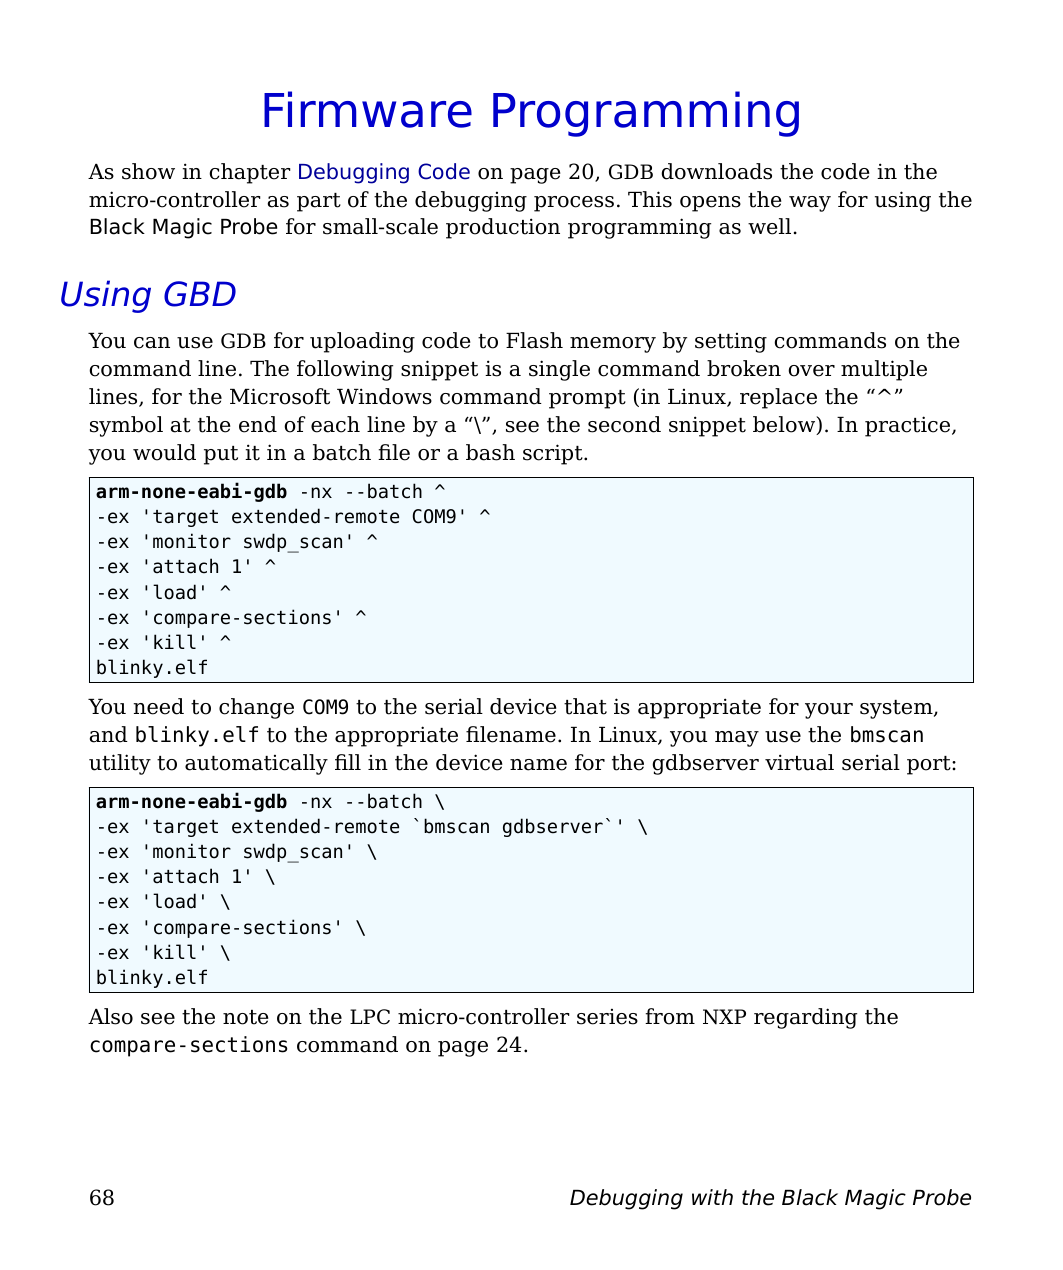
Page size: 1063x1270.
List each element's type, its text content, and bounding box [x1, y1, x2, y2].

text -ex 'compare-sections' \ [90, 913, 973, 938]
text -ex 'monitor swdp_scan' \ [90, 837, 973, 862]
text blinky.elf [90, 963, 973, 992]
text arm-none-eabi-gdb -nx --batch \ [90, 788, 973, 812]
text blinky.elf [90, 653, 973, 682]
text -ex 'attach 1' \ [90, 862, 973, 888]
text -ex 'target extended-remote COM9' ^ [90, 502, 973, 527]
subtitle Using GBD [59, 276, 974, 314]
text -ex 'target extended-remote `bmscan gdbserver`' \ [90, 812, 973, 837]
text You can use GDB for uploading code to Flash memory by setting commands on the command line. The following snippet is a single command broken over multiple lines, for the Microsoft Windows command prompt (in Linux, replace the “^” symbol at the end of each line by a “\”, see the second snippet below). In practice, you would put it in a batch file or a bash script. [88, 329, 974, 465]
text -ex 'kill' \ [90, 938, 973, 963]
text -ex 'monitor swdp_scan' ^ [90, 527, 973, 553]
subtitle Firmware Programming [88, 84, 974, 138]
text Also see the note on the LPC micro-controller series from NXP regarding the compare-sections command on page 24. [88, 1005, 974, 1057]
text -ex 'kill' ^ [90, 628, 973, 653]
text -ex 'compare-sections' ^ [90, 603, 973, 628]
text -ex 'load' ^ [90, 578, 973, 603]
text As show in chapter Debugging Code on page 20, GDB downloads the code in the micro-controller as part of the debugging process. This opens the way for using the Black Magic Probe for small-scale production programming as well. [88, 160, 974, 240]
text You need to change COM9 to the serial device that is appropriate for your system, and blinky.elf to the appropriate filename. In Linux, you may use the bmscan utility to automatically fill in the device name for the gdbserver virtual serial port: [88, 695, 974, 775]
text -ex 'attach 1' ^ [90, 553, 973, 578]
text arm-none-eabi-gdb -nx --batch ^ [90, 478, 973, 502]
text -ex 'load' \ [90, 888, 973, 913]
